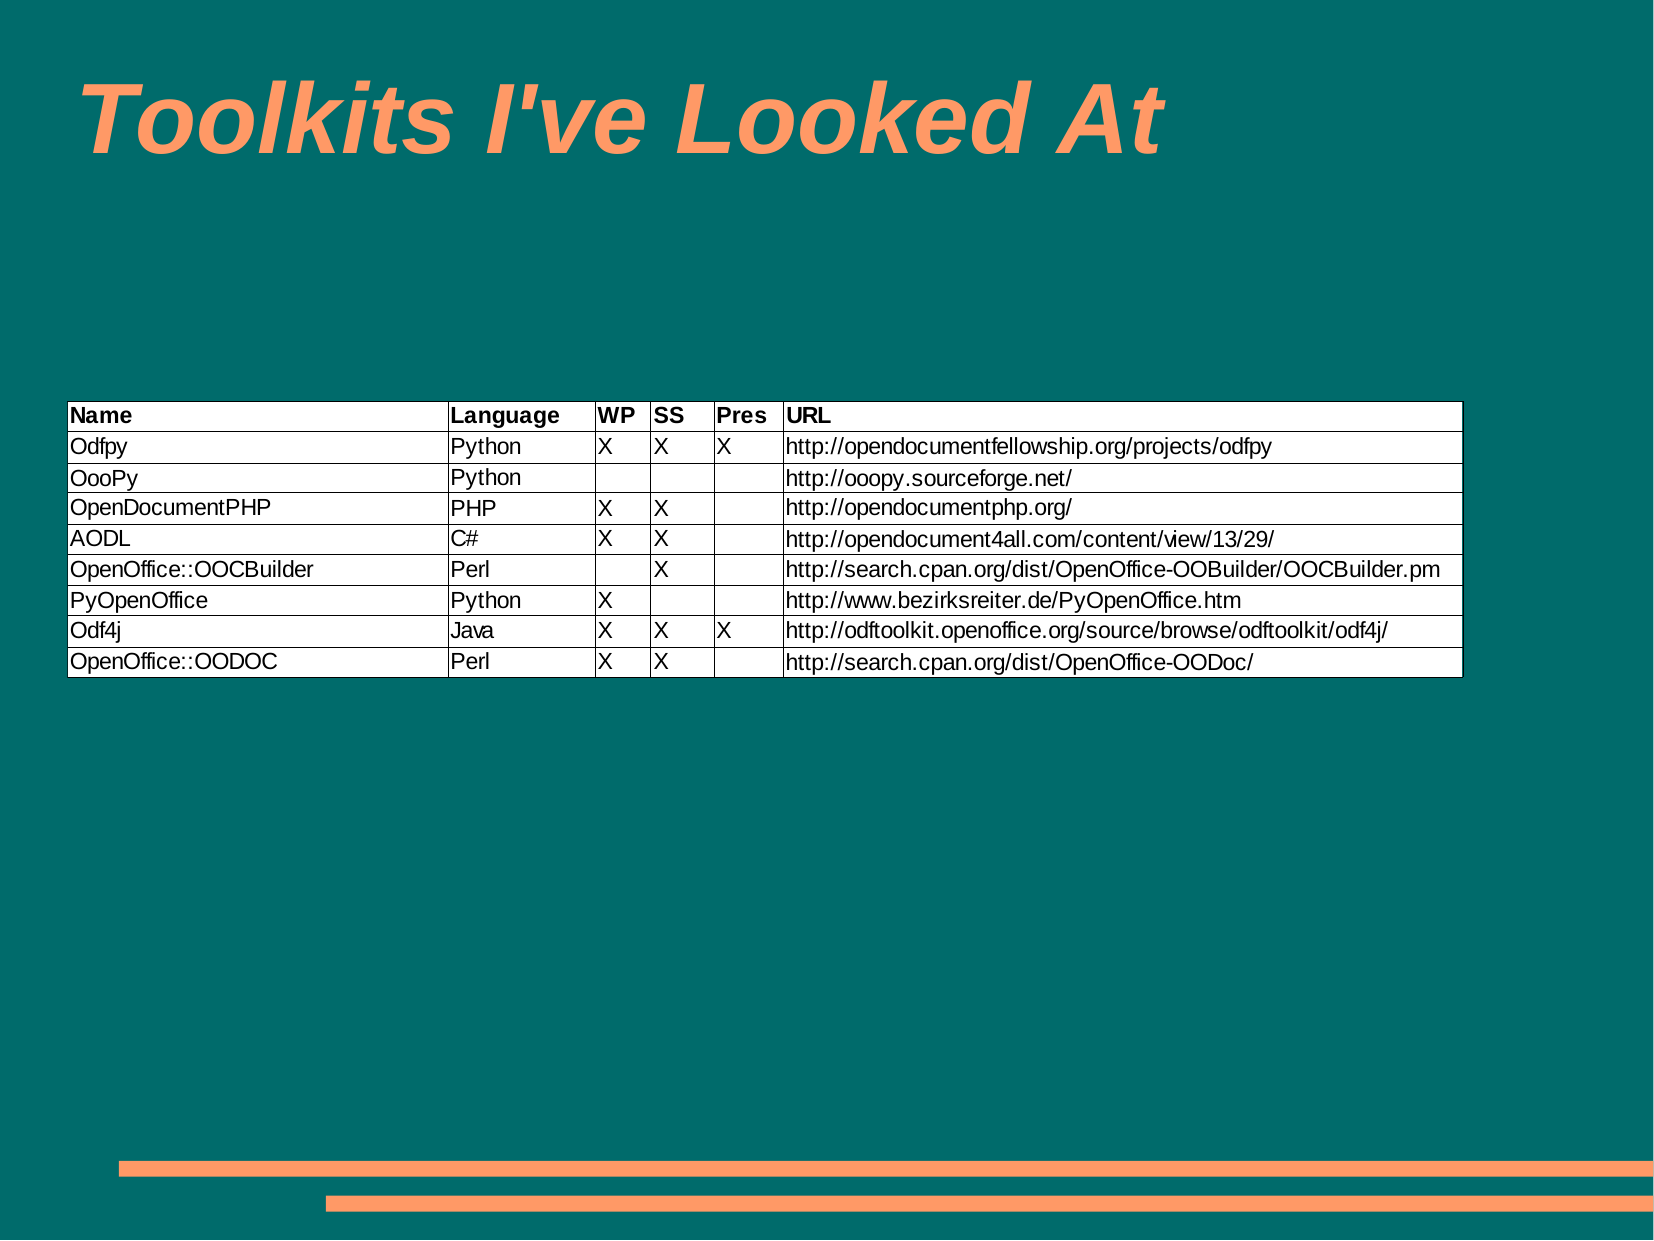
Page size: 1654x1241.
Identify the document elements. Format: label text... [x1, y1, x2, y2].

chart [67, 401, 1613, 1241]
title Toolkits I've Looked At [75, 15, 1576, 223]
